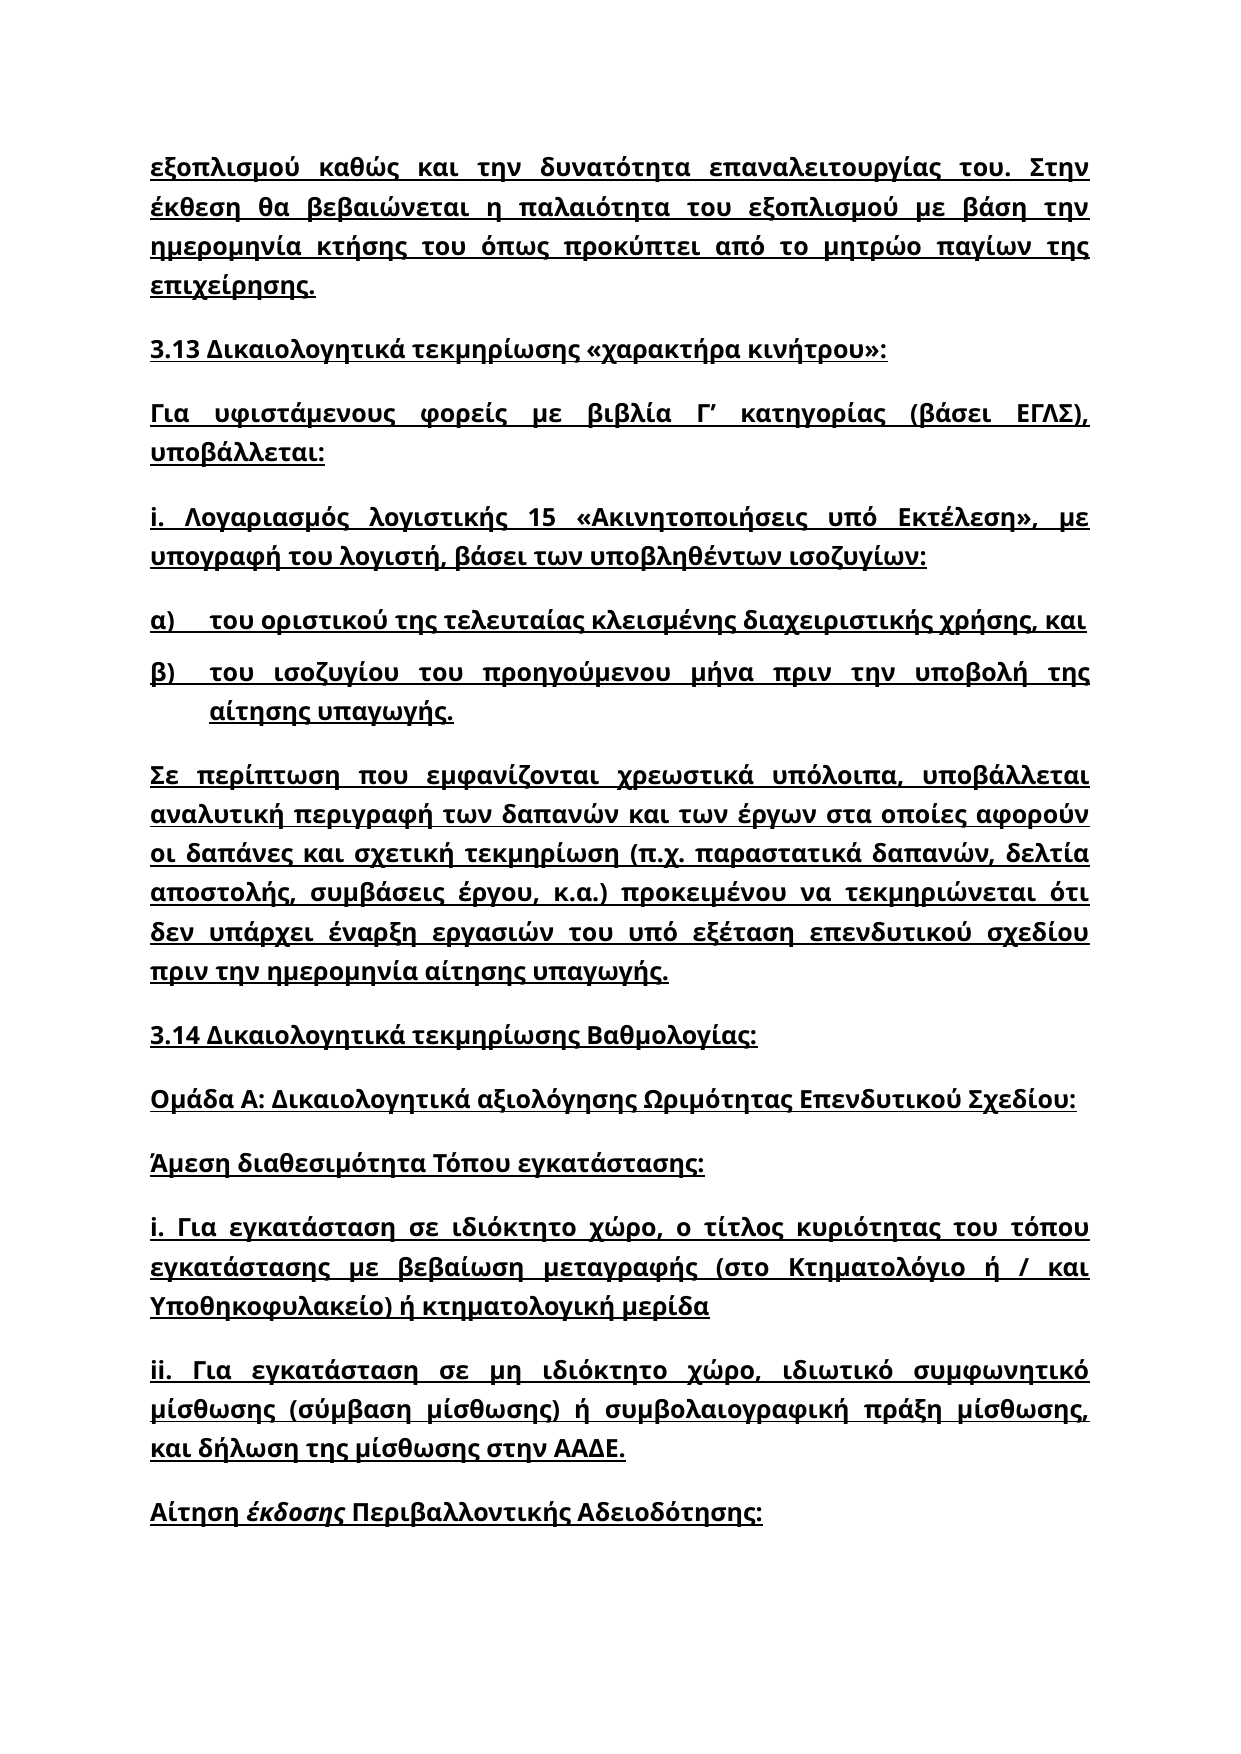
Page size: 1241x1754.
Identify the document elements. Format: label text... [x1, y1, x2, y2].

text Άμεση διαθεσιμότητα Τόπου εγκατάστασης: [150, 1146, 1090, 1180]
text Αίτηση έκδοσης Περιβαλλοντικής Αδειοδότησης: [150, 1495, 1090, 1529]
text αποστολής, συμβάσεις έργου, κ.α.) προκειμένου να τεκμηριώνεται ότι [150, 867, 1090, 904]
text αναλυτική περιγραφή των δαπανών και των έργων στα οποίες αφορούν [150, 788, 1090, 826]
text i. Για εγκατάσταση σε ιδιόκτητο χώρο, ο τίτλος κυριότητας του τόπου [150, 1210, 1090, 1239]
text 3.14 Δικαιολογητικά τεκμηρίωσης Βαθμολογίας: [150, 1017, 1090, 1052]
text δεν υπάρχει έναρξη εργασιών του υπό εξέταση επενδυτικού σχεδίου [150, 906, 1090, 943]
text Υποθηκοφυλακείο) ή κτηματολογική μερίδα [150, 1280, 1090, 1322]
text Σε περίπτωση που εμφανίζονται χρεωστικά υπόλοιπα, υποβάλλεται [150, 757, 1090, 786]
text 3.13 Δικαιολογητικά τεκμηρίωσης «χαρακτήρα κινήτρου»: [150, 332, 1090, 366]
text επιχείρησης. [150, 259, 1090, 302]
text οι δαπάνες και σχετική τεκμηρίωση (π.χ. παραστατικά δαπανών, δελτία [150, 827, 1090, 865]
text και δήλωση της μίσθωσης στην ΑΑΔΕ. [150, 1422, 1090, 1465]
text Ομάδα Α: Δικαιολογητικά αξιολόγησης Ωριμότητας Επενδυτικού Σχεδίου: [150, 1082, 1090, 1116]
text Για υφιστάμενους φορείς με βιβλία Γ’ κατηγορίας (βάσει ΕΓΛΣ), [150, 396, 1090, 425]
text υπογραφή του λογιστή, βάσει των υποβληθέντων ισοζυγίων: [150, 530, 1090, 572]
text ημερομηνία κτήσης του όπως προκύπτει από το μητρώο παγίων της [150, 220, 1090, 257]
text εγκατάστασης με βεβαίωση μεταγραφής (στο Κτηματολόγιο ή / και [150, 1241, 1090, 1278]
text εξοπλισμού καθώς και την δυνατότητα επαναλειτουργίας του. Στην [150, 150, 1090, 179]
text ii. Για εγκατάσταση σε μη ιδιόκτητο χώρο, ιδιωτικό συμφωνητικό [150, 1352, 1090, 1381]
list αίτησης υπαγωγής. [150, 685, 1090, 727]
list α) του οριστικού της τελευταίας κλεισμένης διαχειριστικής χρήσης, και [150, 602, 1090, 637]
list β) του ισοζυγίου του προηγούμενου μήνα πριν την υποβολή της [150, 654, 1090, 683]
text πριν την ημερομηνία αίτησης υπαγωγής. [150, 945, 1090, 987]
text i. Λογαριασμός λογιστικής 15 «Ακινητοποιήσεις υπό Εκτέλεση», με [150, 499, 1090, 528]
text μίσθωσης (σύμβαση μίσθωσης) ή συμβολαιογραφική πράξη μίσθωσης, [150, 1383, 1090, 1421]
text υποβάλλεται: [150, 427, 1090, 469]
text έκθεση θα βεβαιώνεται η παλαιότητα του εξοπλισμού με βάση την [150, 181, 1090, 218]
